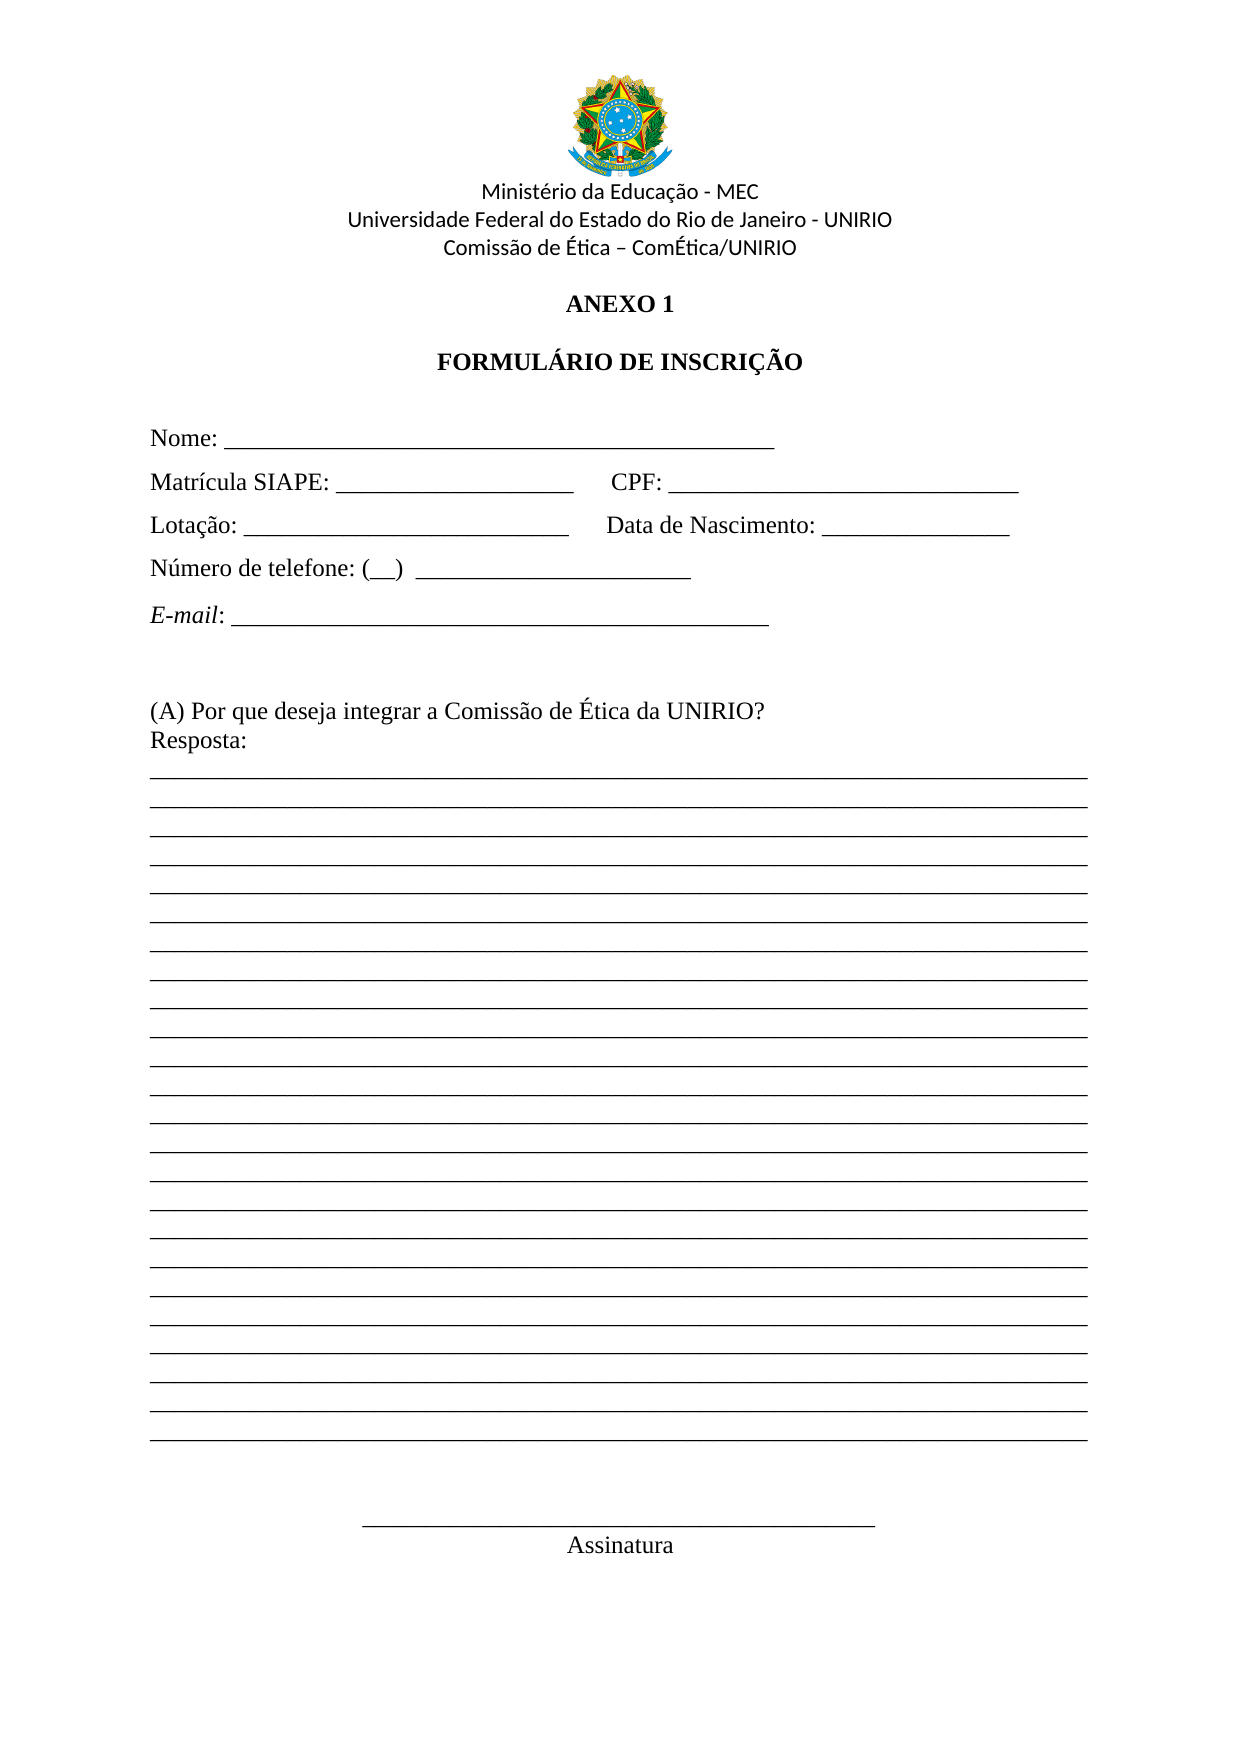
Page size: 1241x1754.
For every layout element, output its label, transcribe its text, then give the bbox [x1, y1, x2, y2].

text (A) Por que deseja integrar a Comissão de Ética da UNIRIO? [150, 696, 1090, 725]
text _________________________________________ [150, 1501, 1090, 1530]
text FORMULÁRIO DE INSCRIÇÃO [150, 347, 1090, 376]
picture [642, 156, 653, 164]
text Matrícula SIAPE: ___________________ CPF: ____________________________ [150, 467, 1090, 495]
text Resposta: ________________________________________________________________________________________________________________________________________________________________________________________________________________________________________________________________________________________________________________________________________________________________________________________________________________________________________________________________________________________________________________________________________________________________________________________________________________________________________________________________________________________________________________________________________________________________________________________________________________________________________________________________________________________________________________________________________________________________________________________________________________________________________________________________________________________________________________________________________________________________________________________________________________________________________________________________________________________________________________________________________________________________________________________________________________________________________________________________________________________________________________________________________________________________________________________________________________________________________________________________________________________________________________________________________________________________________________________________________________________________________________________________________ [150, 725, 1090, 1443]
picture [567, 75, 673, 177]
text Nome: ____________________________________________ [150, 423, 1090, 452]
text ANEXO 1 [150, 289, 1090, 318]
text Lotação: __________________________ Data de Nascimento: _______________ [150, 510, 1090, 538]
text Número de telefone: (__) ______________________ [150, 553, 1090, 582]
picture [637, 152, 673, 177]
text Assinatura [150, 1530, 1090, 1558]
text E-mail: ___________________________________________ [150, 601, 1090, 629]
